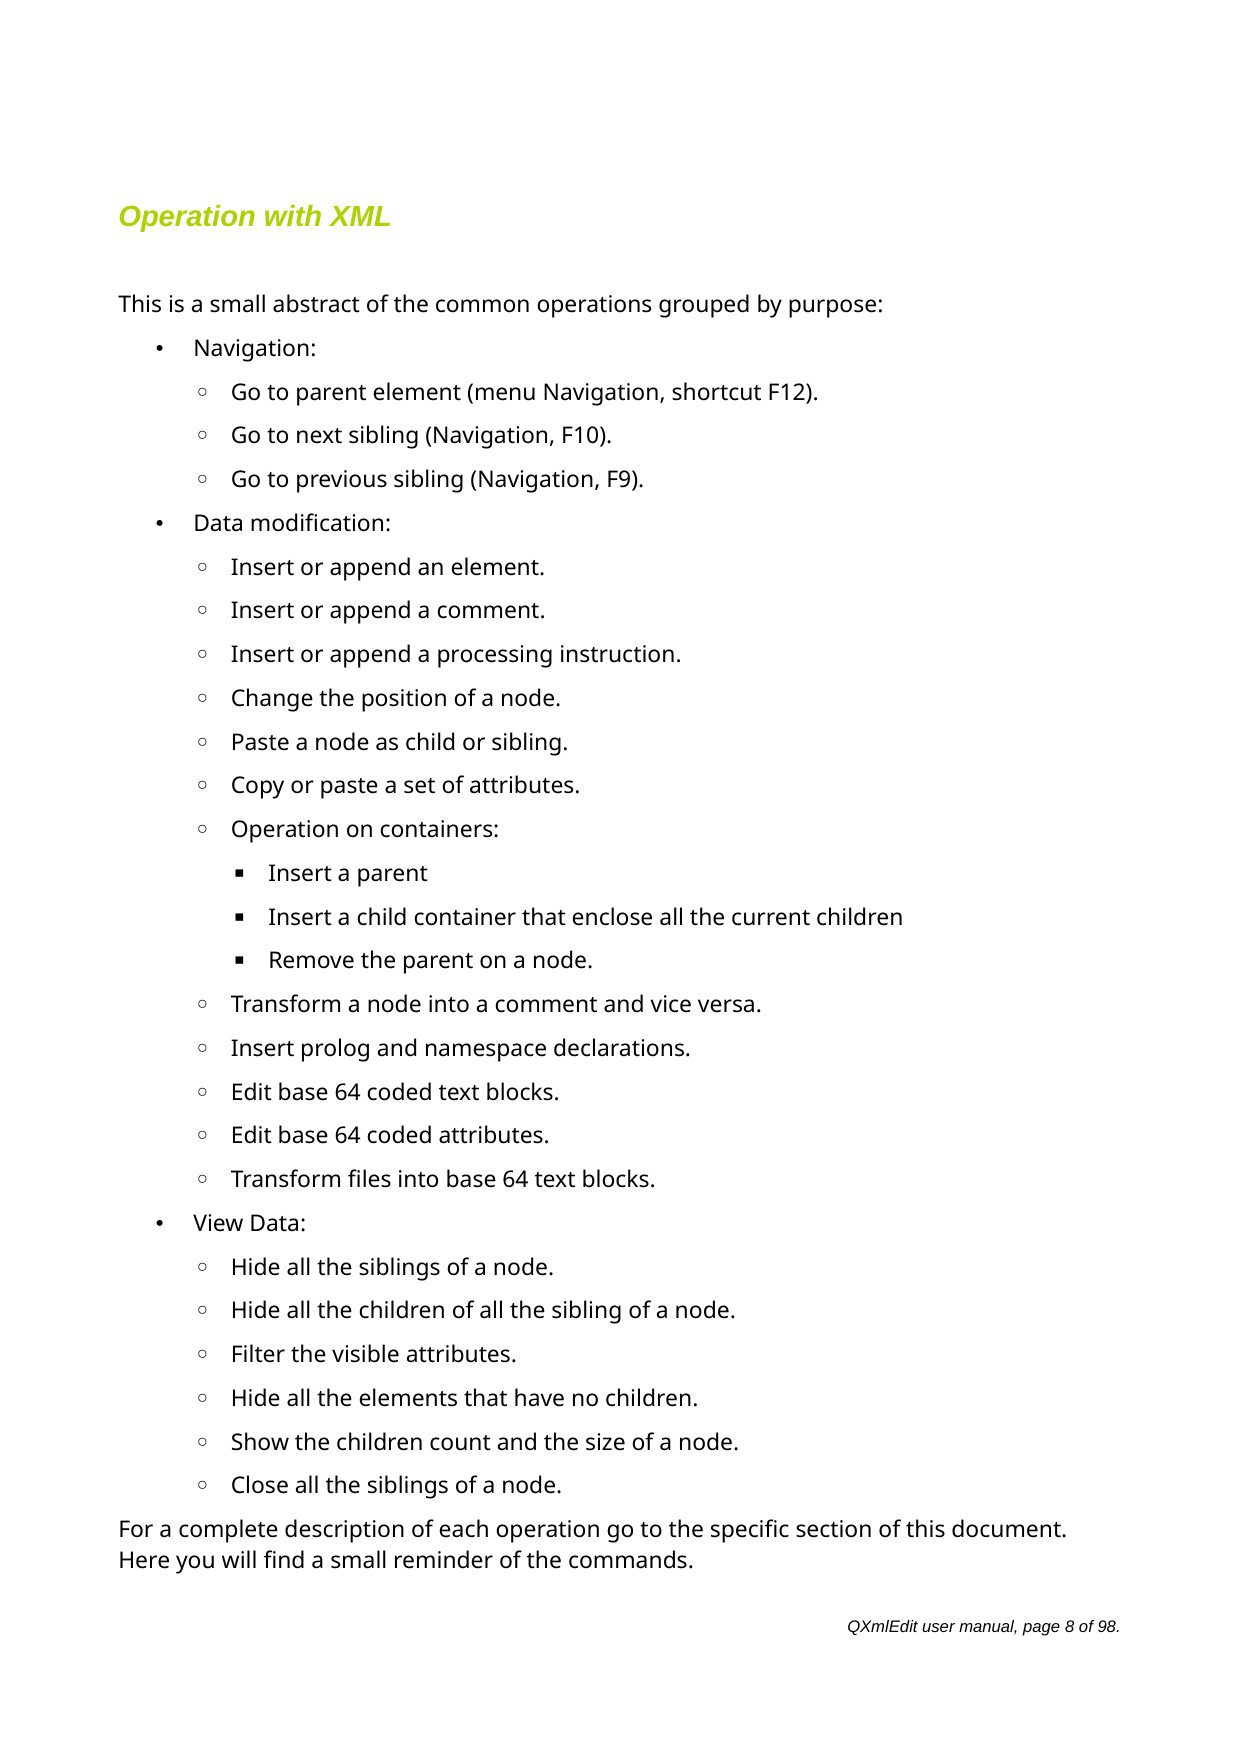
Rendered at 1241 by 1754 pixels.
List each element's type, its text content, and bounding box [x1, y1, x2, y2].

list Hide all the elements that have no children. [193, 1382, 1122, 1413]
list Data modification: [156, 507, 1122, 538]
list Change the position of a node. [193, 682, 1122, 713]
text For a complete description of each operation go to the specific section of this document. Here you will find a small reminder of the commands. [118, 1513, 1122, 1576]
list Close all the siblings of a node. [193, 1469, 1122, 1501]
list Transform a node into a comment and vice versa. [193, 988, 1122, 1019]
list Insert a parent [231, 857, 1122, 888]
list Filter the visible attributes. [193, 1338, 1122, 1369]
list Hide all the children of all the sibling of a node. [193, 1294, 1122, 1326]
list Insert prolog and namespace declarations. [193, 1032, 1122, 1063]
list Go to previous sibling (Navigation, F9). [193, 463, 1122, 494]
list Edit base 64 coded text blocks. [193, 1076, 1122, 1107]
list Insert or append an element. [193, 551, 1122, 582]
list Navigation: [156, 332, 1122, 363]
list Edit base 64 coded attributes. [193, 1119, 1122, 1151]
text This is a small abstract of the common operations grouped by purpose: [118, 288, 1122, 319]
list Insert or append a processing instruction. [193, 638, 1122, 669]
list Insert a child container that enclose all the current children [231, 901, 1122, 932]
list Operation on containers: [193, 813, 1122, 844]
list Hide all the siblings of a node. [193, 1251, 1122, 1282]
list Remove the parent on a node. [231, 944, 1122, 976]
list Transform files into base 64 text blocks. [193, 1163, 1122, 1194]
list Copy or paste a set of attributes. [193, 769, 1122, 801]
list Insert or append a comment. [193, 594, 1122, 626]
list Show the children count and the size of a node. [193, 1426, 1122, 1457]
list Go to next sibling (Navigation, F10). [193, 419, 1122, 451]
list View Data: [156, 1207, 1122, 1238]
list Go to parent element (menu Navigation, shortcut F12). [193, 376, 1122, 407]
list Paste a node as child or sibling. [193, 726, 1122, 757]
subtitle Operation with XML [118, 198, 1122, 232]
